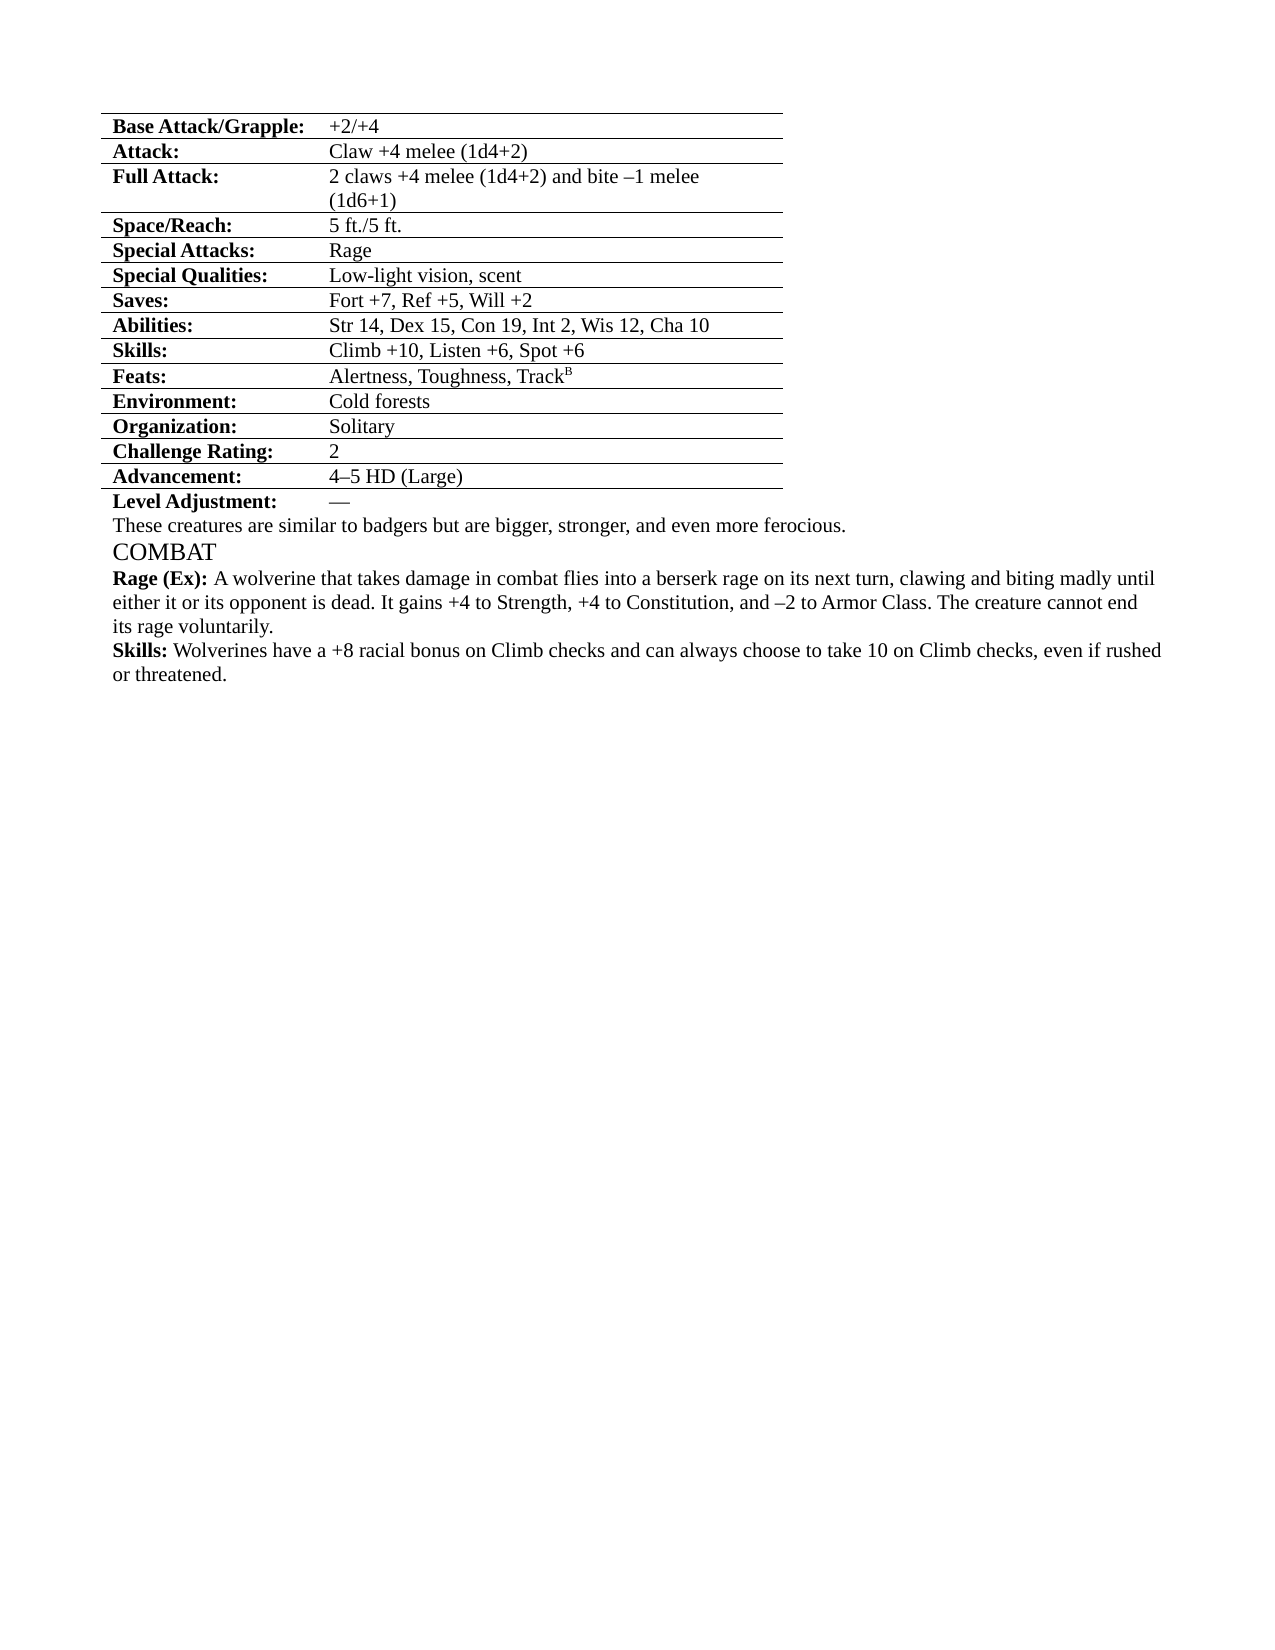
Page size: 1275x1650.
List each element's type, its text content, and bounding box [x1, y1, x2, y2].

text These creatures are similar to badgers but are bigger, stronger, and even more ferocious. [112, 513, 1162, 537]
text Skills: Wolverines have a +8 racial bonus on Climb checks and can always choose to take 10 on Climb checks, even if rushed or threatened. [112, 638, 1162, 686]
table_cell Low-light vision, scent [318, 263, 783, 287]
text Rage (Ex): A wolverine that takes damage in combat flies into a berserk rage on its next turn, clawing and biting madly until either it or its opponent is dead. It gains +4 to Strength, +4 to Constitution, and –2 to Armor Class. The creature cannot end its rage voluntarily. [112, 566, 1162, 638]
table_cell Level Adjustment: [101, 489, 318, 513]
table_cell Abilities: [101, 313, 318, 337]
table_cell Challenge Rating: [101, 439, 318, 463]
text COMBAT [112, 537, 1162, 566]
table_cell — [318, 489, 783, 513]
table_cell Cold forests [318, 389, 783, 413]
table_cell +2/+4 [318, 114, 783, 138]
table_cell Climb +10, Listen +6, Spot +6 [318, 339, 783, 362]
table_cell Str 14, Dex 15, Con 19, Int 2, Wis 12, Cha 10 [318, 313, 783, 337]
table_cell Base Attack/Grapple: [101, 114, 318, 138]
table_cell Advancement: [101, 464, 318, 488]
table_cell Saves: [101, 288, 318, 312]
table_cell Fort +7, Ref +5, Will +2 [318, 288, 783, 312]
table_cell Special Qualities: [101, 263, 318, 287]
table_cell 5 ft./5 ft. [318, 213, 783, 237]
table_cell Rage [318, 238, 783, 262]
table_cell Attack: [101, 139, 318, 163]
table_cell Skills: [101, 339, 318, 362]
table_cell Space/Reach: [101, 213, 318, 237]
table_cell Solitary [318, 414, 783, 438]
table_cell 4–5 HD (Large) [318, 464, 783, 488]
table_cell 2 claws +4 melee (1d4+2) and bite –1 melee (1d6+1) [318, 164, 783, 212]
table_cell Environment: [101, 389, 318, 413]
table_cell 2 [318, 439, 783, 463]
table_cell Full Attack: [101, 164, 318, 212]
table_cell Alertness, Toughness, TrackB [318, 364, 783, 388]
table_cell Claw +4 melee (1d4+2) [318, 139, 783, 163]
table_cell Feats: [101, 364, 318, 388]
table_cell Special Attacks: [101, 238, 318, 262]
table_cell Organization: [101, 414, 318, 438]
